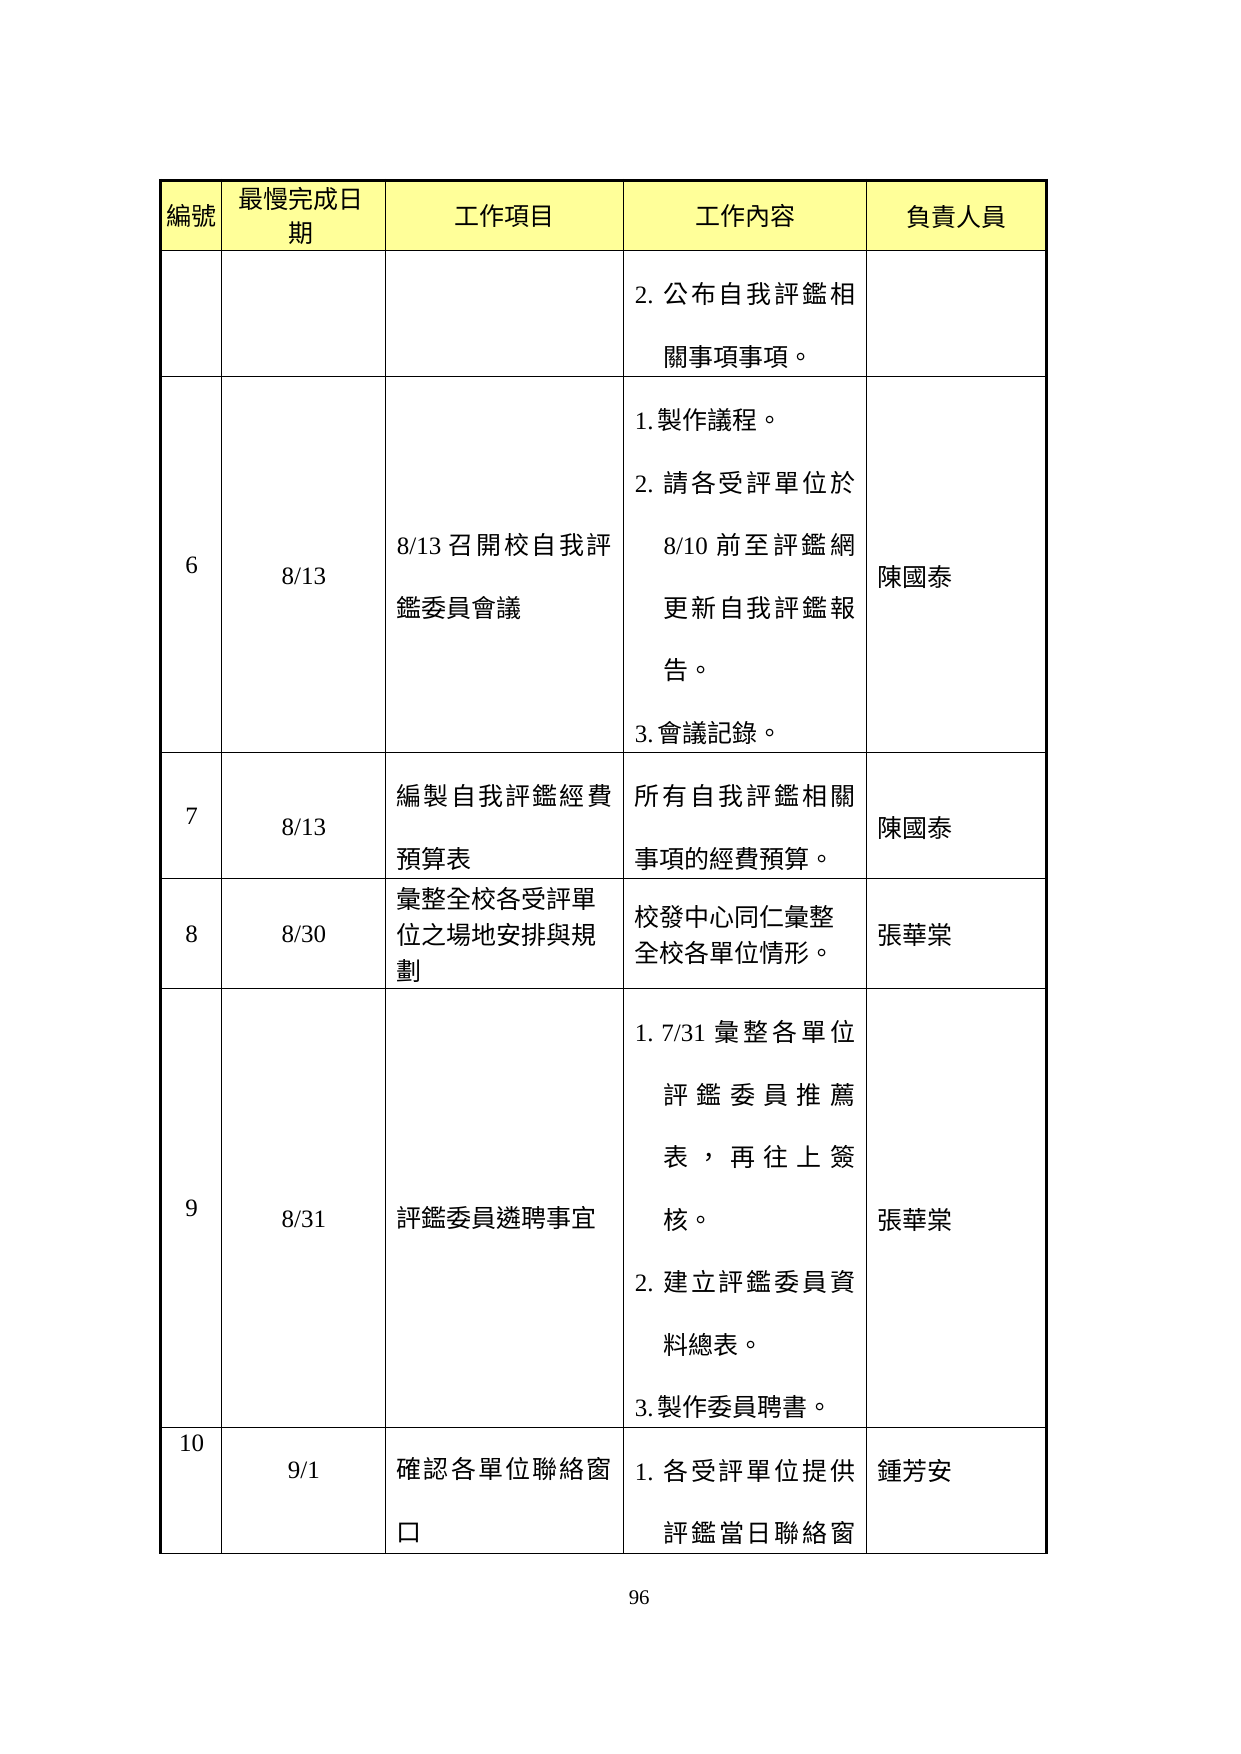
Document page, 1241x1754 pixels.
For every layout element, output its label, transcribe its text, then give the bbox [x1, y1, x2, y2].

table_cell 8 [162, 879, 221, 988]
table_cell [162, 251, 221, 376]
table_cell 7 [162, 753, 221, 878]
table_cell [222, 251, 385, 376]
table_cell 張華棠 [867, 989, 1045, 1427]
table_cell 6 [162, 377, 221, 752]
table_header 工作項目 [386, 182, 623, 250]
table_cell 張華棠 [867, 879, 1045, 988]
table_cell 評鑑委員遴聘事宜 [386, 989, 623, 1427]
table_cell 1. 製作議程。 2. 請各受評單位於8/10前至評鑑網更新自我評鑑報告。 3. 會議記錄。 [624, 377, 866, 752]
table_cell 校發中心同仁彙整全校各單位情形。 [624, 879, 866, 988]
table_cell 9 [162, 989, 221, 1427]
table_cell 所有自我評鑑相關事項的經費預算。 [624, 753, 866, 878]
table_cell 9/1 [222, 1428, 385, 1553]
table_cell 8/13 [222, 753, 385, 878]
table_cell 2. 公布自我評鑑相關事項事項。 [624, 251, 866, 376]
table_header 負責人員 [867, 182, 1045, 250]
table_cell 陳國泰 [867, 377, 1045, 752]
table_cell 10 [162, 1428, 221, 1553]
table_cell [386, 251, 623, 376]
table_cell 8/31 [222, 989, 385, 1427]
table_cell [867, 251, 1045, 376]
table_cell 1. 各受評單位提供評鑑當日聯絡窗 [624, 1428, 866, 1553]
table_cell 8/13 [222, 377, 385, 752]
table_cell 編製自我評鑑經費預算表 [386, 753, 623, 878]
table_header 最慢完成日期 [222, 182, 385, 250]
table_cell 陳國泰 [867, 753, 1045, 878]
table_header 編號 [162, 182, 221, 250]
table_cell 確認各單位聯絡窗口 [386, 1428, 623, 1553]
table_header 工作內容 [624, 182, 866, 250]
table_cell 8/13召開校自我評鑑委員會議 [386, 377, 623, 752]
table_cell 鍾芳安 [867, 1428, 1045, 1553]
table_cell 8/30 [222, 879, 385, 988]
table_cell 彙整全校各受評單位之場地安排與規劃 [386, 879, 623, 988]
table_cell 1. 7/31彙整各單位評鑑委員推薦表，再往上簽核。 2. 建立評鑑委員資料總表。 3. 製作委員聘書。 [624, 989, 866, 1427]
